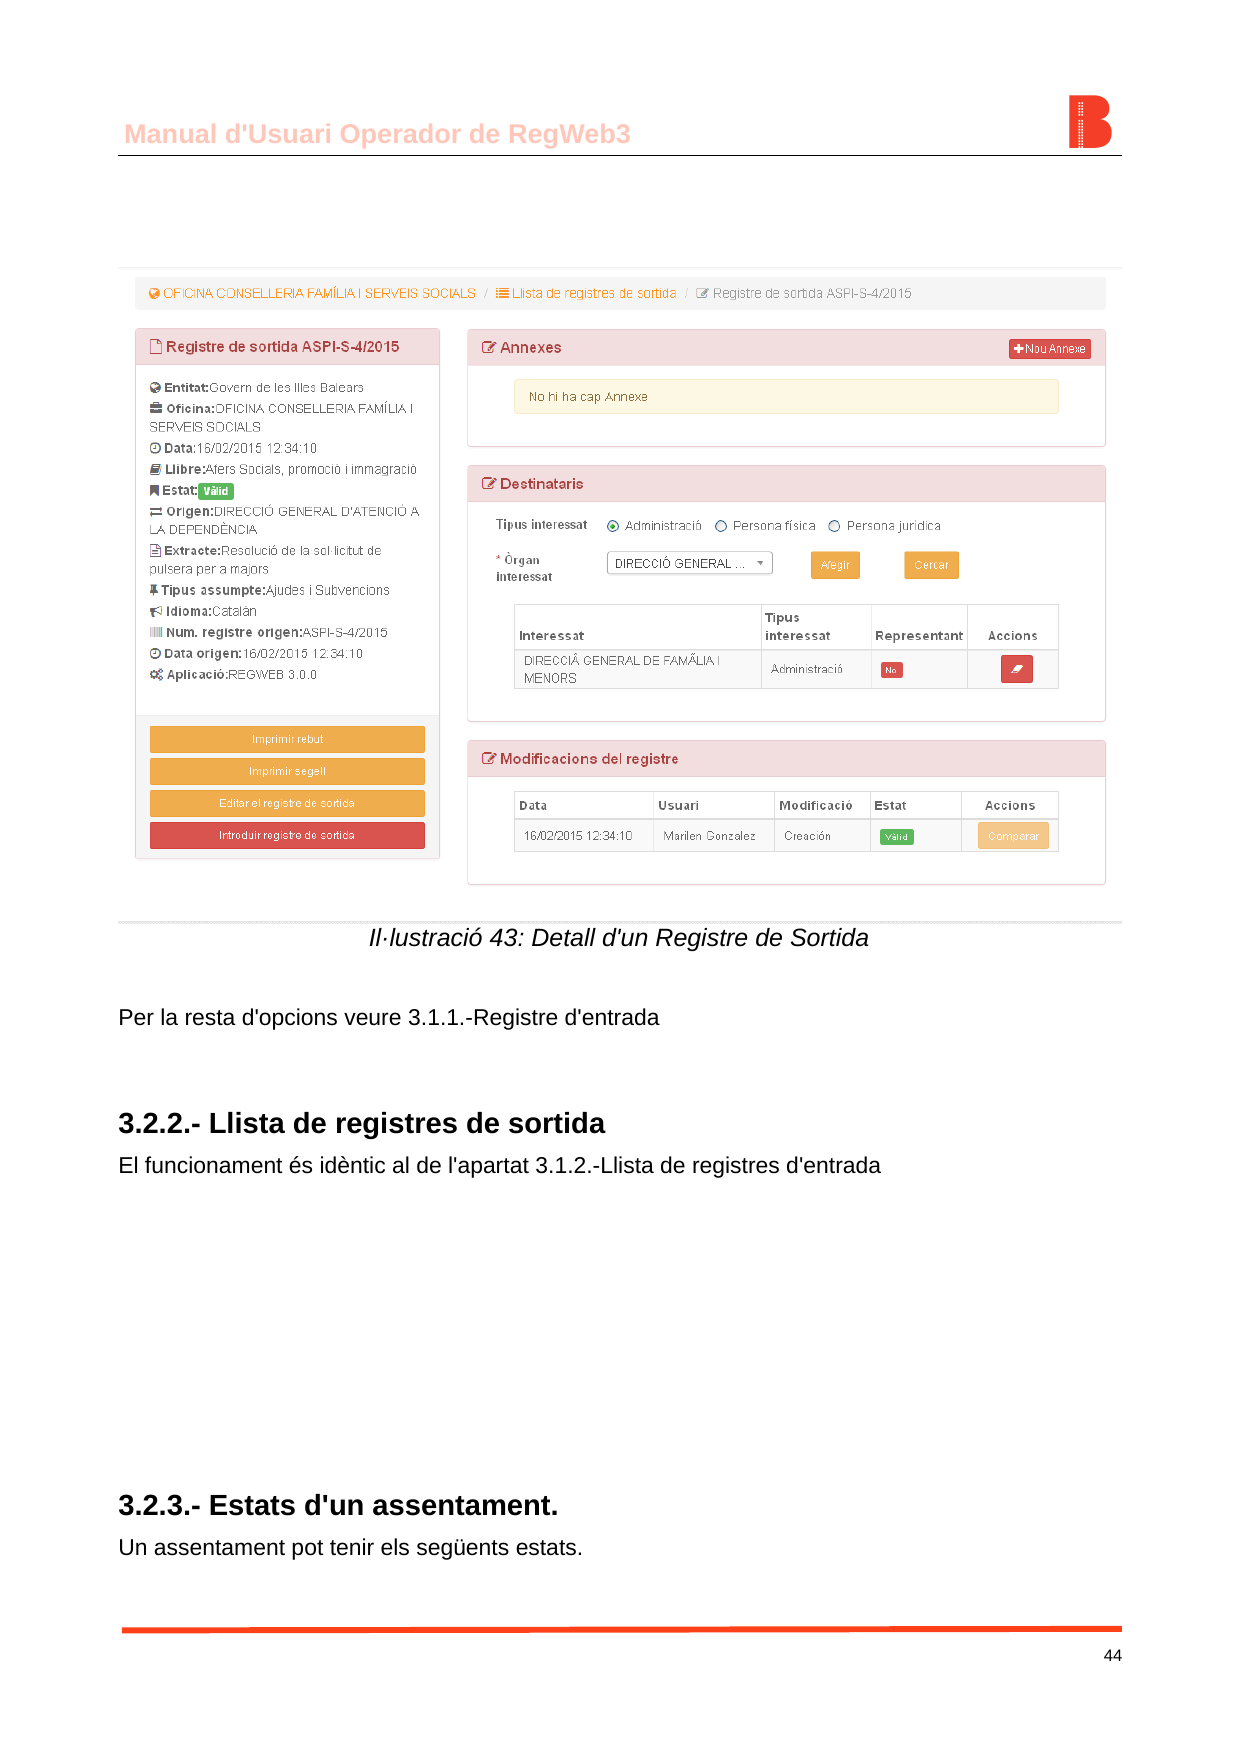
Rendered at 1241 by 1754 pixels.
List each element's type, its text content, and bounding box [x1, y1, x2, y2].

text Un assentament pot tenir els següents estats. [118, 1534, 1122, 1560]
text El funcionament és idèntic al de l'apartat 3.1.2.-Llista de registres d'entrada [118, 1152, 1122, 1178]
text Il·lustració 43: Detall d'un Registre de Sortida [118, 924, 1122, 952]
picture [1063, 94, 1117, 150]
text Per la resta d'opcions veure 3.1.1.-Registre d'entrada [118, 1003, 1122, 1030]
subtitle Llista de registres de sortida [118, 1106, 1122, 1140]
subtitle Estats d'un assentament. [118, 1488, 1122, 1522]
picture [118, 267, 1123, 924]
